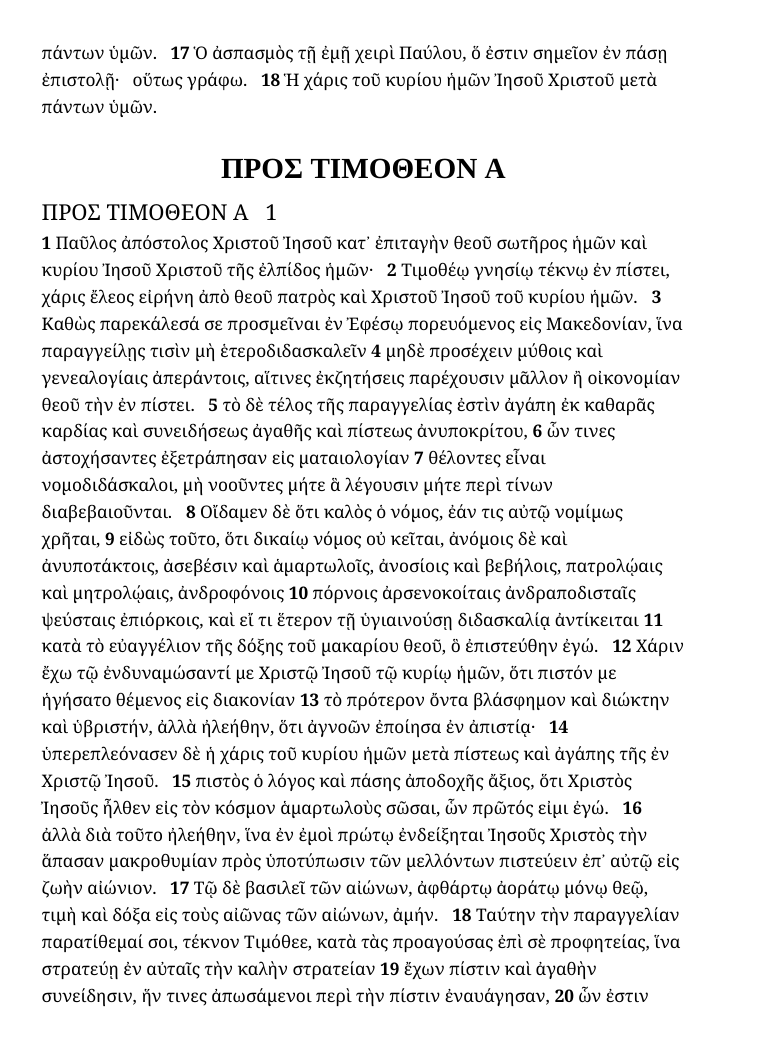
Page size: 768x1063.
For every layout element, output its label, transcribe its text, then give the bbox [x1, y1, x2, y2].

text ΠΡΟΣ ΤΙΜΟΘΕΟΝ Α 1 [41, 197, 685, 227]
text 1 Παῦλος ἀπόστολος Χριστοῦ Ἰησοῦ κατ᾽ ἐπιταγὴν θεοῦ σωτῆρος ἡμῶν καὶ κυρίου Ἰησοῦ Χριστοῦ τῆς ἐλπίδος ἡμῶν· 2 Τιμοθέῳ γνησίῳ τέκνῳ ἐν πίστει, χάρις ἔλεος εἰρήνη ἀπὸ θεοῦ πατρὸς καὶ Χριστοῦ Ἰησοῦ τοῦ κυρίου ἡμῶν. 3 Καθὼς παρεκάλεσά σε προσμεῖναι ἐν Ἐφέσῳ πορευόμενος εἰς Μακεδονίαν, ἵνα παραγγείλῃς τισὶν μὴ ἑτεροδιδασκαλεῖν 4 μηδὲ προσέχειν μύθοις καὶ γενεαλογίαις ἀπεράντοις, αἵτινες ἐκζητήσεις παρέχουσιν μᾶλλον ἢ οἰκονομίαν θεοῦ τὴν ἐν πίστει. 5 τὸ δὲ τέλος τῆς παραγγελίας ἐστὶν ἀγάπη ἐκ καθαρᾶς καρδίας καὶ συνειδήσεως ἀγαθῆς καὶ πίστεως ἀνυποκρίτου, 6 ὧν τινες ἀστοχήσαντες ἐξετράπησαν εἰς ματαιολογίαν 7 θέλοντες εἶναι νομοδιδάσκαλοι, μὴ νοοῦντες μήτε ἃ λέγουσιν μήτε περὶ τίνων διαβεβαιοῦνται. 8 Οἴδαμεν δὲ ὅτι καλὸς ὁ νόμος, ἐάν τις αὐτῷ νομίμως χρῆται, 9 εἰδὼς τοῦτο, ὅτι δικαίῳ νόμος οὐ κεῖται, ἀνόμοις δὲ καὶ ἀνυποτάκτοις, ἀσεβέσιν καὶ ἁμαρτωλοῖς, ἀνοσίοις καὶ βεβήλοις, πατρολῴαις καὶ μητρολῴαις, ἀνδροφόνοις 10 πόρνοις ἀρσενοκοίταις ἀνδραποδισταῖς ψεύσταις ἐπιόρκοις, καὶ εἴ τι ἕτερον τῇ ὑγιαινούσῃ διδασκαλίᾳ ἀντίκειται 11 κατὰ τὸ εὐαγγέλιον τῆς δόξης τοῦ μακαρίου θεοῦ, ὃ ἐπιστεύθην ἐγώ. 12 Χάριν ἔχω τῷ ἐνδυναμώσαντί με Χριστῷ Ἰησοῦ τῷ κυρίῳ ἡμῶν, ὅτι πιστόν με ἡγήσατο θέμενος εἰς διακονίαν 13 τὸ πρότερον ὄντα βλάσφημον καὶ διώκτην καὶ ὑβριστήν, ἀλλὰ ἠλεήθην, ὅτι ἀγνοῶν ἐποίησα ἐν ἀπιστίᾳ· 14 ὑπερεπλεόνασεν δὲ ἡ χάρις τοῦ κυρίου ἡμῶν μετὰ πίστεως καὶ ἀγάπης τῆς ἐν Χριστῷ Ἰησοῦ. 15 πιστὸς ὁ λόγος καὶ πάσης ἀποδοχῆς ἄξιος, ὅτι Χριστὸς Ἰησοῦς ἦλθεν εἰς τὸν κόσμον ἁμαρτωλοὺς σῶσαι, ὧν πρῶτός εἰμι ἐγώ. 16 ἀλλὰ διὰ τοῦτο ἠλεήθην, ἵνα ἐν ἐμοὶ πρώτῳ ἐνδείξηται Ἰησοῦς Χριστὸς τὴν ἅπασαν μακροθυμίαν πρὸς ὑποτύπωσιν τῶν μελλόντων πιστεύειν ἐπ᾽ αὐτῷ εἰς ζωὴν αἰώνιον. 17 Τῷ δὲ βασιλεῖ τῶν αἰώνων, ἀφθάρτῳ ἀοράτῳ μόνῳ θεῷ, τιμὴ καὶ δόξα εἰς τοὺς αἰῶνας τῶν αἰώνων, ἀμήν. 18 Ταύτην τὴν παραγγελίαν παρατίθεμαί σοι, τέκνον Τιμόθεε, κατὰ τὰς προαγούσας ἐπὶ σὲ προφητείας, ἵνα στρατεύῃ ἐν αὐταῖς τὴν καλὴν στρατείαν 19 ἔχων πίστιν καὶ ἀγαθὴν συνείδησιν, ἥν τινες ἀπωσάμενοι περὶ τὴν πίστιν ἐναυάγησαν, 20 ὧν ἐστιν [41, 231, 685, 1007]
text πάντων ὑμῶν. 17 Ὁ ἀσπασμὸς τῇ ἐμῇ χειρὶ Παύλου, ὅ ἐστιν σημεῖον ἐν πάσῃ ἐπιστολῇ· οὕτως γράφω. 18 Ἡ χάρις τοῦ κυρίου ἡμῶν Ἰησοῦ Χριστοῦ μετὰ πάντων ὑμῶν. [41, 41, 685, 118]
subtitle ΠΡΟΣ ΤΙΜΟΘΕΟΝ Α [41, 151, 685, 185]
